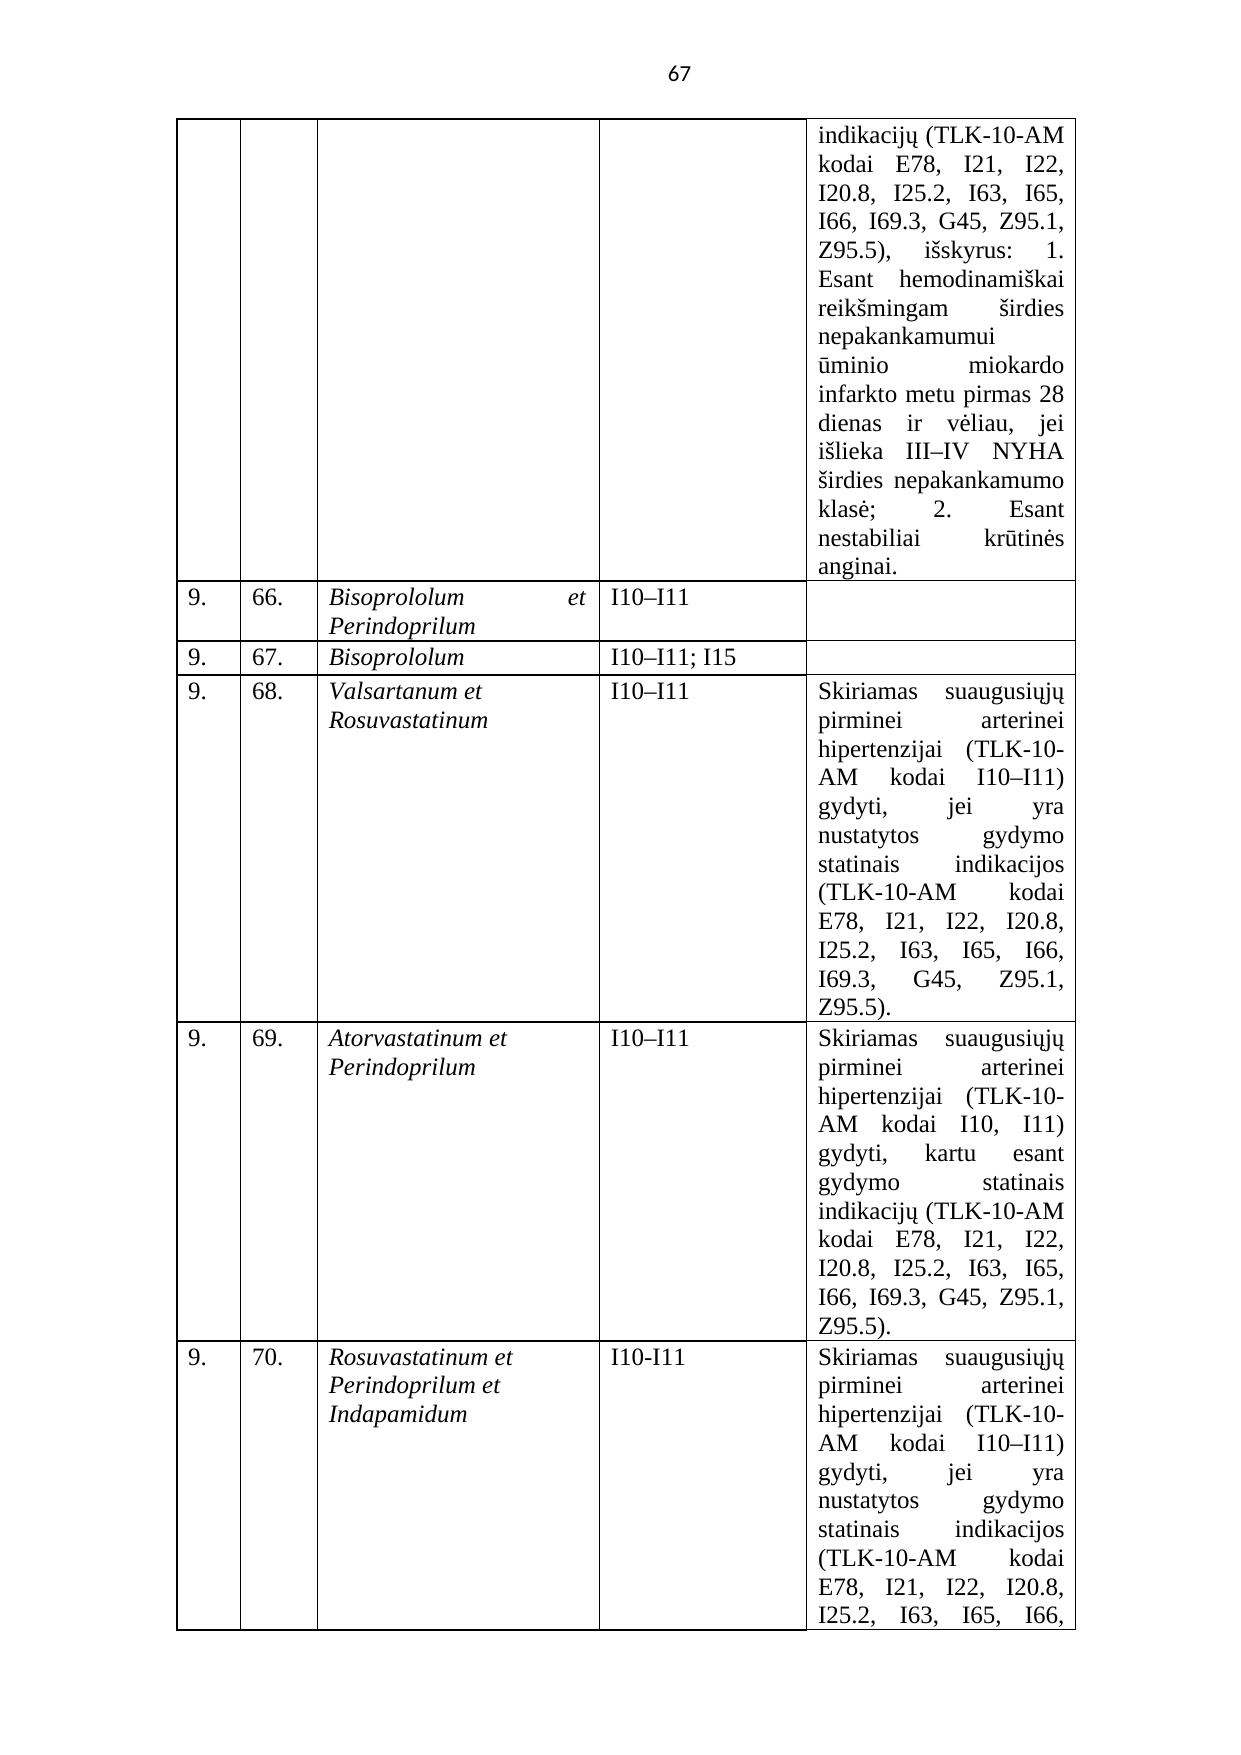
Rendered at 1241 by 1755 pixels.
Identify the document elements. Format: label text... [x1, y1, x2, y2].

table_cell [1076, 1021, 1080, 1339]
table_cell [1104, 118, 1110, 580]
table_cell 9. [178, 1342, 240, 1629]
table_cell I10–I11 [600, 582, 806, 640]
table_cell 68. [241, 676, 317, 1021]
table_cell [1076, 640, 1080, 674]
table_cell [1085, 580, 1089, 640]
table_cell [1085, 640, 1089, 674]
table_cell [1100, 118, 1104, 580]
table_cell [1110, 1340, 1123, 1629]
table_cell 67. [241, 642, 317, 674]
table_cell [1076, 1340, 1080, 1629]
table_cell [1104, 640, 1110, 674]
table_cell Skiriamas suaugusiųjų pirminei arterinei hipertenzijai (TLK-10-AM kodai I10–I11) gydyti, jei yra nustatytos gydymo statinais indikacijos (TLK-10-AM kodai E78, I21, I22, I20.8, I25.2, I63, I65, I66, [807, 1341, 1075, 1629]
table_cell 9. [178, 1023, 240, 1339]
table_cell 9. [178, 582, 240, 640]
table_cell [1100, 580, 1104, 640]
table_cell I10-I11 [600, 1342, 806, 1629]
table_cell [1094, 1340, 1099, 1629]
table_cell Valsartanum et Rosuvastatinum [318, 676, 599, 1021]
table_cell [1094, 1021, 1099, 1339]
table_cell [807, 581, 1075, 640]
table_cell [241, 120, 317, 580]
table_cell I10–I11 [600, 676, 806, 1021]
table_cell Atorvastatinum et Perindoprilum [318, 1023, 599, 1339]
table_cell [1090, 674, 1094, 1021]
table_cell [1085, 1340, 1089, 1629]
table_cell [178, 120, 240, 580]
table_cell [1090, 1021, 1094, 1339]
table_cell Rosuvastatinum et Perindoprilum et Indapamidum [318, 1342, 599, 1629]
table_cell [1076, 580, 1080, 640]
table_cell [1080, 1021, 1085, 1339]
table_cell [1090, 640, 1094, 674]
table_cell [1090, 1340, 1094, 1629]
table_cell [1076, 118, 1080, 580]
table_cell I10–I11; I15 [600, 642, 806, 674]
table_cell 9. [178, 676, 240, 1021]
table_cell [807, 641, 1075, 674]
table_cell [1080, 1340, 1085, 1629]
table_cell [1080, 118, 1085, 580]
table_cell [1080, 674, 1085, 1021]
table_cell [1110, 674, 1123, 1021]
table_cell [1110, 580, 1123, 640]
table_cell Bisoprololum [318, 642, 599, 674]
table_cell [1110, 1021, 1123, 1339]
table_cell [1104, 580, 1110, 640]
table_cell 9. [178, 642, 240, 674]
table_cell [1090, 580, 1094, 640]
table_cell [1094, 640, 1099, 674]
table_cell [1104, 674, 1110, 1021]
table_cell Skiriamas suaugusiųjų pirminei arterinei hipertenzijai (TLK-10-AM kodai I10, I11) gydyti, kartu esant gydymo statinais indikacijų (TLK-10-AM kodai E78, I21, I22, I20.8, I25.2, I63, I65, I66, I69.3, G45, Z95.1, Z95.5). [807, 1022, 1075, 1339]
table_cell Skiriamas suaugusiųjų pirminei arterinei hipertenzijai (TLK-10-AM kodai I10–I11) gydyti, jei yra nustatytos gydymo statinais indikacijos (TLK-10-AM kodai E78, I21, I22, I20.8, I25.2, I63, I65, I66, I69.3, G45, Z95.1, Z95.5). [807, 675, 1075, 1021]
table_cell [1100, 1021, 1104, 1339]
table_cell I10–I11 [600, 1023, 806, 1339]
table_cell [1104, 1340, 1110, 1629]
table_cell [600, 120, 806, 580]
table_cell [1085, 118, 1089, 580]
table_cell [1094, 580, 1099, 640]
table_cell [1076, 674, 1080, 1021]
table_cell [1100, 674, 1104, 1021]
table_cell [318, 120, 599, 580]
table_cell [1085, 1021, 1089, 1339]
table_cell 69. [241, 1023, 317, 1339]
table_cell indikacijų (TLK-10-AM kodai E78, I21, I22, I20.8, I25.2, I63, I65, I66, I69.3, G45, Z95.1, Z95.5), išskyrus: 1. Esant hemodinamiškai reikšmingam širdies nepakankamumui ūminio miokardo infarkto metu pirmas 28 dienas ir vėliau, jei išlieka III–IV NYHA širdies nepakankamumo klasė; 2. Esant nestabiliai krūtinės anginai. [807, 119, 1075, 580]
table_cell [1110, 640, 1123, 674]
table_cell [1080, 640, 1085, 674]
table_cell [1100, 1340, 1104, 1629]
table_cell [1104, 1021, 1110, 1339]
table_cell [1094, 118, 1099, 580]
table_cell 66. [241, 582, 317, 640]
table_cell [1090, 118, 1094, 580]
table_cell [1080, 580, 1085, 640]
table_cell [1094, 674, 1099, 1021]
table_cell 70. [241, 1342, 317, 1629]
table_cell [1085, 674, 1089, 1021]
table_cell Bisoprololum et Perindoprilum [318, 582, 599, 640]
table_cell [1110, 118, 1123, 580]
table_cell [1100, 640, 1104, 674]
